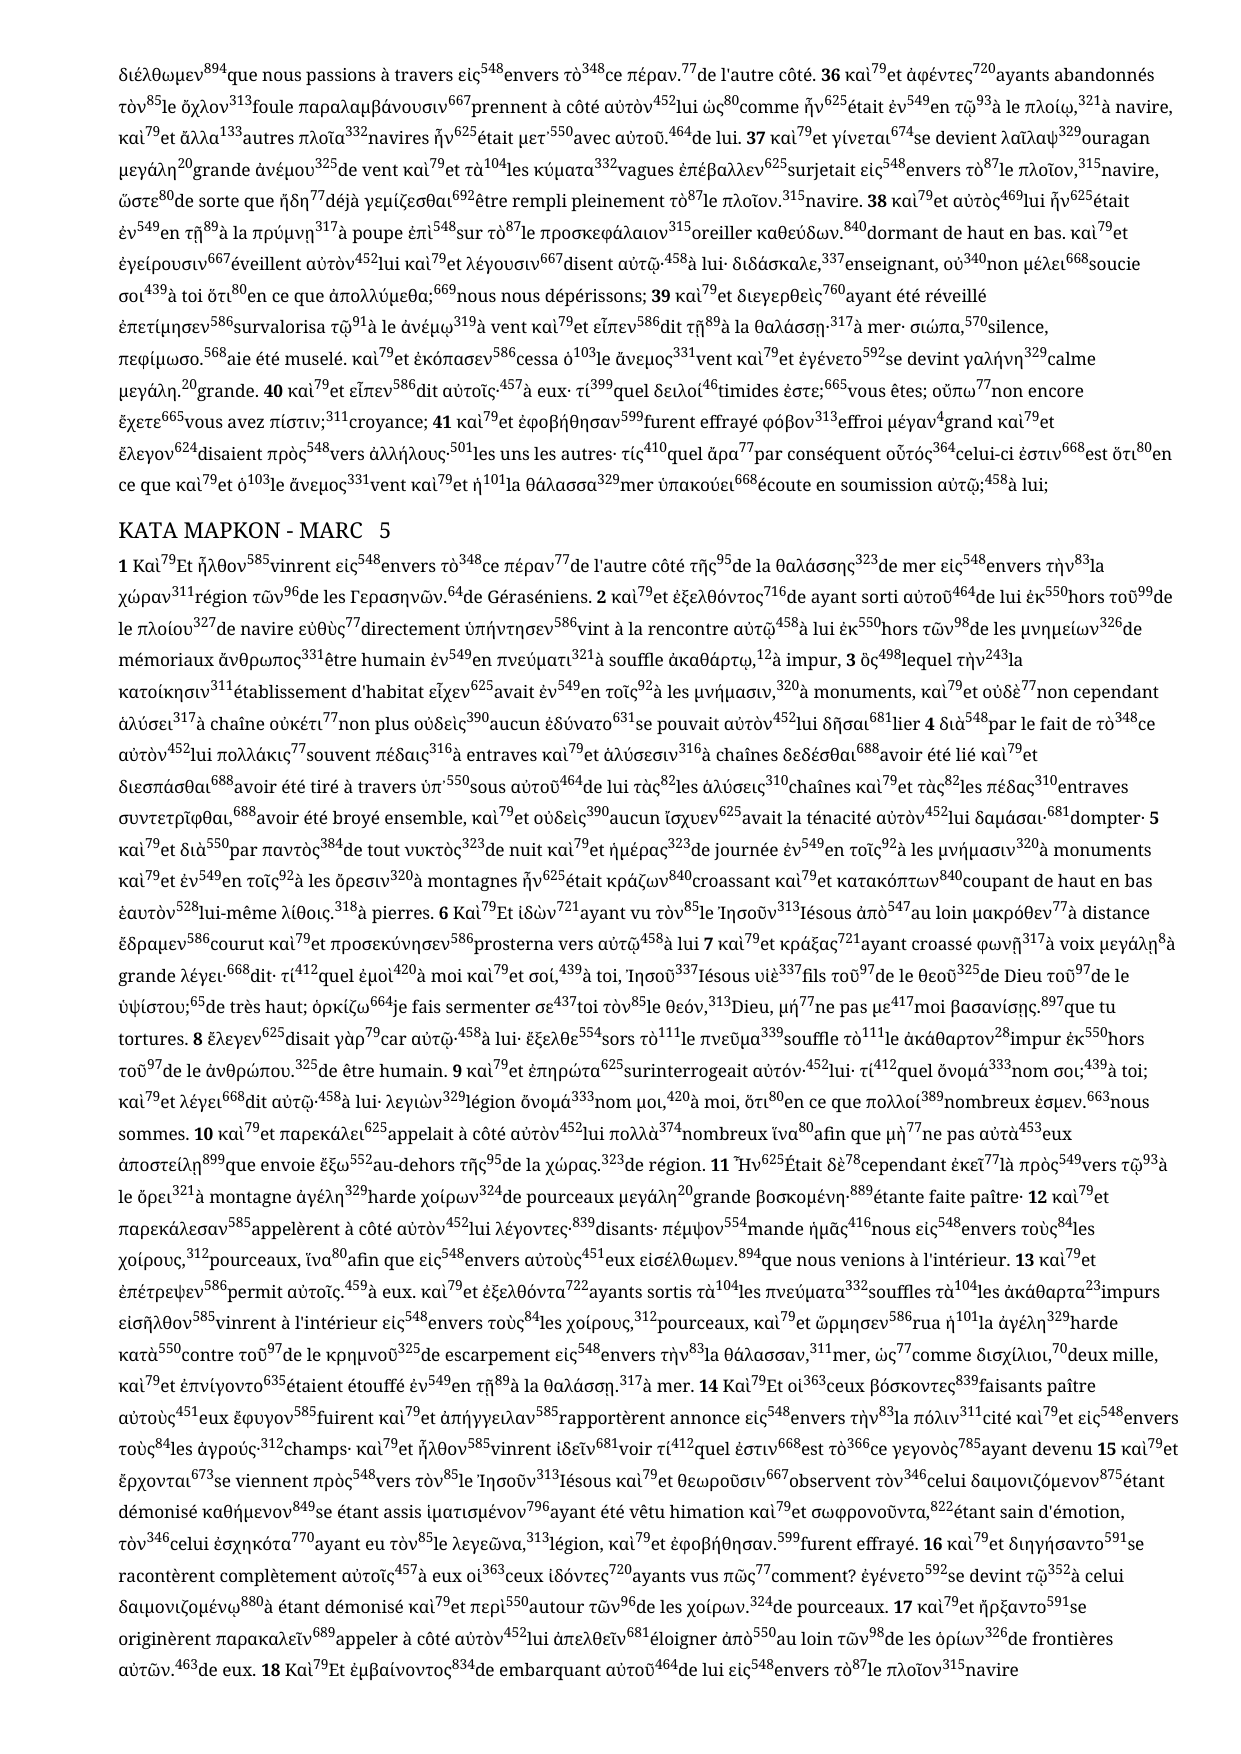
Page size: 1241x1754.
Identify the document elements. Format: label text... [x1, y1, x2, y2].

text 1 Καὶ79Et πάλιν77de nouveau ἤρξατο592se origina διδάσκειν689enseigner παρὰ548à côté τὴν83la θάλασσαν·311mer· καὶ79et συνάγεται680est mené ensemble πρὸς548vers αὐτὸν452lui ὄχλος331foule πλεῖστος,22plus nombreux, ὥστε80de sorte que αὐτὸν452lui εἰς548envers τὸ87le πλοῖον315navire ἐμβάντα707ayant embarqué καθῆσθαι690se être assis ἐν549en τῇ89à la θαλάσσῃ,317à mer, καὶ79et πᾶς287tout ὁ103le ὄχλος331foule πρὸς548vers τὴν83la θάλασσαν311mer ἐπὶ550sur τῆς95de la γῆς323de terre ἦσαν.624étaient. 2 καὶ79et ἐδίδασκεν625enseignait αὐτοὺς451eux ἐν549en παραβολαῖς316à paraboles πολλὰ374nombreux καὶ79et ἔλεγεν625disait αὐτοῖς457à eux ἐν549en τῇ89à la διδαχῇ317à enseignement αὐτοῦ·464de lui· 3 Ἀκούετε.569Écoutez. ἰδοὺ306voici ἐξῆλθεν586sortit ὁ364celui σπείρων840semant σπεῖραι.681semer. 4 καὶ79et ἐγένετο592se devint ἐν549en τῷ354à ce σπείρειν689semer ὃ392lequel μὲν77certes ἔπεσεν586tomba παρὰ548à côté τὴν83la ὁδόν,311chemin, καὶ79et ἦλθεν586vint τὰ104les πετεινὰ332volatiles καὶ79et κατέφαγεν586mangea complètement αὐτό.454lui. 5 καὶ79et ἄλλο392autre ἔπεσεν586tomba ἐπὶ548sur τὸ87le πετρῶδες55rocailleux ὅπου77là où οὐκ77non εἶχεν625avait γῆν311terre πολλήν,267nombreuse, καὶ79et εὐθὺς77directement ἐξανέτειλεν586leva de bas en haut au-dehors διὰ548par le fait de τὸ87le μὴ77ne pas ἔχειν689avoir βάθος315profondeur γῆς·323de terre· 6 καὶ79et ὅτε80lorsque ἀνέτειλεν586leva de bas en haut ὁ103le ἥλιος331soleil ἐκαυματίσθη600fut brûlé καὶ79et διὰ548par le fait de τὸ348ce μὴ77ne pas ἔχειν689avoir ῥίζαν311racine ἐξηράνθη.600fut séché. 7 καὶ79et ἄλλο392autre ἔπεσεν586tomba εἰς548envers τὰς82les ἀκάνθας,310épines, καὶ79et ἀνέβησαν585montèrent αἱ100les ἄκανθαι328épines καὶ79et συνέπνιξαν585étouffèrent avec αὐτό,454lui, καὶ79et καρπὸν313fruit οὐκ77non ἔδωκεν.586donna. 8 καὶ79et ἄλλα391autres ἔπεσεν586tomba εἰς548envers τὴν83la γῆν311terre τὴν83la καλὴν2belle καὶ79et ἐδίδου625donnait καρπὸν313fruit ἀναβαίνοντα841montants καὶ79et αὐξανόμενα892étants crûs καὶ79et ἔφερεν625portait ἓν548en τριάκοντα54trente καὶ79et ἓν549en ἑξήκοντα60à soixante καὶ79et ἓν549en ἑκατόν.60à cent. 9 καὶ79et ἔλεγεν·625disait· ὃς498lequel ἔχει668a ὦτα314oreilles ἀκούειν689écouter ἀκουέτω.572écoute. 10 Καὶ79Et ὅτε80lorsque ἐγένετο592se devint κατὰ548selon μόνας,370seules, ἠρώτων624interrogeaient αὐτὸν452lui οἱ468ceux περὶ548autour αὐτὸν452lui σὺν549avec τοῖς90à les δώδεκα58à douze τὰς82les παραβολάς.310paraboles. 11 καὶ79et ἔλεγεν625disait αὐτοῖς·457à eux· ὑμῖν438à vous τὸ105le μυστήριον333mystère δέδοται654a été donné τῆς95de la βασιλείας323de royauté τοῦ97de le θεοῦ·325de Dieu· ἐκείνοις351à ceux-là δὲ78cependant τοῖς485à ceux ἔξω77au-dehors ἐν549en παραβολαῖς316à paraboles τὰ365ces πάντα288tous γίνεται,674se devient, 12 ἵνα80afin que βλέποντες839regardants βλέπωσιν920que regardent καὶ79et μὴ77ne pas ἴδωσιν,898que voient, καὶ79et ἀκούοντες839écoutants ἀκούωσιν920que écoutent καὶ79et μὴ77ne pas συνιῶσιν,920que comprennent, μήποτε80de peur que ἐπιστρέψωσιν898que tournent sur καὶ79et ἀφεθῇ911que soit abandonné αὐτοῖς.457à eux. 13 Καὶ79Et λέγει668dit αὐτοῖς·457à eux· οὐκ77non οἴδατε639vous avez su τὴν83la παραβολὴν311parabole ταύτην,136celle-ci, καὶ79et πῶς77comment? πάσας266toutes τὰς82les παραβολὰς310paraboles γνώσεσθε;609vous vous connaîtrez; 14 ὁ364celui σπείρων840semant τὸν85le λόγον313discours σπείρει.668sème. 15 οὗτοι363ceux-ci δέ78cependant εἰσιν667sont οἱ363ceux παρὰ548à côté τὴν83la ὁδόν·311chemin· ὅπου77là où σπείρεται680est semé ὁ103le λόγος331discours καὶ79et ὅταν80lorsque le cas échéant ἀκούσωσιν,898que écoutent, εὐθὺς77directement ἔρχεται674se vient ὁ103le σατανᾶς331Satanas καὶ79et αἴρει668lève τὸν85le λόγον313discours τὸν346celui ἐσπαρμένον796ayant été semé εἰς548envers αὐτούς.451eux. 16 καὶ79et οὗτοί363ceux-ci εἰσιν667sont ὁμοίως77semblablement οἱ363ceux ἐπὶ548sur τὰ86les πετρώδη54rocailleux σπειρόμενοι,890étants semés, οἳ497lesquels ὅταν80lorsque le cas échéant ἀκούσωσιν898que écoutent τὸν85le λόγον313discours εὐθὺς77directement μετὰ550avec χαρᾶς323de joie λαμβάνουσιν667prennent αὐτόν,452lui, 17 καὶ79et οὐκ77non ἔχουσιν667ont ῥίζαν311racine ἐν549en ἑαυτοῖς532à eux-mêmes ἀλλὰ79mais πρόσκαιροί46vers des moments εἰσιν,667sont, εἶτα77puis γενομένης732de se ayante devenue θλίψεως323de oppression ἢ79ou διωγμοῦ325de poursuite διὰ548par le fait de τὸν85le λόγον313discours εὐθὺς77directement σκανδαλίζονται.679sont scandalisés. 18 καὶ79et ἄλλοι389autres εἰσὶν667sont οἱ363ceux εἰς548envers τὰς82les ἀκάνθας310épines σπειρόμενοι·890étants semés· οὗτοί363ceux-ci εἰσιν667sont οἱ363ceux τὸν85le λόγον313discours ἀκούσαντες,720ayants écoutés, 19 καὶ79et αἱ100les μέριμναι328inquiétudes τοῦ97de le αἰῶνος325de ère καὶ79et ἡ101la ἀπάτη329appât τοῦ97de le πλούτου325de richesse καὶ79et αἱ100les περὶ548autour τὰ86les λοιπὰ374restants ἐπιθυμίαι328désirs en fureurs εἰσπορευόμεναι864se allantes à l'intérieur συμπνίγουσιν667étouffent avec τὸν85le λόγον313discours καὶ79et ἄκαρπος47sans fruit γίνεται.674se devient. 20 καὶ79et ἐκεῖνοί363ceux-là εἰσιν667sont οἱ363ceux ἐπὶ548sur τὴν83la γῆν311terre τὴν83la καλὴν2belle σπαρέντες,759ayants étés semés, οἵτινες497lesquels des quelconques ἀκούουσιν667écoutent τὸν85le λόγον313discours καὶ79et παραδέχονται673se acceptent à côté καὶ79et καρποφοροῦσιν667colportent du fruit ἓν549en τριάκοντα60à trente καὶ79et ἓν549en ἑξήκοντα60à soixante καὶ79et ἓν549en ἑκατόν.60à cent. 21 Καὶ79Et ἔλεγεν625disait αὐτοῖς·457à eux· μήτι340ne serait-ce que ἔρχεται674se vient ὁ103le λύχνος331chandelle ἵνα80afin que ὑπὸ548sous τὸν85le μόδιον313muid τεθῇ911que soit posé ἢ79ou ὑπὸ548sous τὴν83la κλίνην;311lit; οὐχ340non ἵνα80afin que ἐπὶ548sur τὴν83la λυχνίαν311chandelier τεθῇ;911que soit posé; 22 οὐ77non γάρ79car ἐστιν668est κρυπτὸν49caché ἐὰν80si le cas échéant μὴ77ne pas ἵνα80afin que φανερωθῇ,911que soit rendu visible, οὐδὲ79non cependant ἐγένετο592se devint ἀπόκρυφον73caché au loin ἀλλ᾽79mais ἵνα80afin que ἔλθῃ899que vienne εἰς548envers φανερόν.55visible. 23 εἴ80si τις390un quelconque ἔχει668a ὦτα314oreilles ἀκούειν689écouter ἀκουέτω.572écoute. 24 Καὶ79Et ἔλεγεν625disait αὐτοῖς·457à eux· βλέπετε569regardez τί399quel ἀκούετε.665vous écoutez. ἐν549en ᾧ299à lequel μέτρῳ321à mesure μετρεῖτε665vous mesurez μετρηθήσεται619sera mesuré ὑμῖν438à vous καὶ79et προστεθήσεται619sera apposé ὑμῖν.438à vous. 25 ὃς498lequel γὰρ79car ἔχει,668a, δοθήσεται619sera donné αὐτῷ·458à lui· καὶ79et ὃς498lequel οὐκ77non ἔχει,668a, καὶ77aussi ὃ482lequel ἔχει668a ἀρθήσεται619sera levé ἀπ᾽550au loin αὐτοῦ.464de lui. 26 Καὶ79Et ἔλεγεν·625disait· οὕτως77ainsi ἐστὶν668est ἡ101la βασιλεία329royauté τοῦ97de le θεοῦ325de Dieu ὡς80comme ἄνθρωπος331être humain βάλῃ899que jette τὸν85le σπόρον313semaille ἐπὶ550sur τῆς95de la γῆς323de terre 27 καὶ79et καθεύδῃ921que dorme de haut en bas καὶ79et ἐγείρηται932que soit éveillé νύκτα311nuit καὶ79et ἡμέραν,311journée, καὶ79et ὁ103le σπόρος331semaille βλαστᾷ921que germe καὶ79et μηκύνηται927que se allonge ὡς77comme οὐκ77non οἶδεν642a su αὐτός.469lui. 28 αὐτομάτη69automate ἡ101la γῆ329terre καρποφορεῖ,668colporte du fruit, πρῶτον77premièrement χόρτον313herbe εἶτα77puis στάχυν313épi εἶτα77puis πλήρη[ς]22de plénitude σῖτον313froment ἐν549en τῷ91à le στάχυϊ.319à épi. 29 ὅταν80lorsque le cas échéant δὲ78cependant παραδοῖ899que transmette ὁ103le καρπός,331fruit, εὐθὺς77directement ἀποστέλλει668envoie τὸ87le δρέπανον,315faucille, ὅτι80en ce que παρέστηκεν642a dressé à côté ὁ103le θερισμός.331moisson. 30 Καὶ79Et ἔλεγεν·625disait· πῶς77comment? ὁμοιώσωμεν894que nous rendions semblable τὴν83la βασιλείαν311royauté τοῦ97de le θεοῦ325de Dieu ἢ79ou ἐν549en τίνι164à quelle αὐτὴν450elle παραβολῇ317à parabole θῶμεν;894que nous posions; 31 ὡς80comme κόκκῳ319à grain σινάπεως,327de sinapis, ὃς498lequel ὅταν80lorsque le cas échéant σπαρῇ911que soit semé ἐπὶ550sur τῆς95de la γῆς,323de terre, μικρότερον49plus petit ὂν842étant πάντων282de tous τῶν98de les σπερμάτων326de semences τῶν493de ces ἐπὶ550sur τῆς95de la γῆς,323de terre, 32 καὶ79et ὅταν80lorsque le cas échéant σπαρῇ,911que soit semé, ἀναβαίνει668monte καὶ79et γίνεται674se devient μεῖζον49plus grand πάντων282de tous τῶν98de les λαχάνων326de légumes καὶ79et ποιεῖ668fait κλάδους312branches μεγάλους,3grands, ὥστε80de sorte que δύνασθαι690se pouvoir ὑπὸ548sous τὴν83la σκιὰν311ombre αὐτοῦ466de lui τὰ86les πετεινὰ314volatiles τοῦ97de le οὐρανοῦ325de ciel κατασκηνοῦν.689dresser tente contre. 33 Καὶ79Et τοιαύταις141à telles παραβολαῖς316à paraboles πολλαῖς272à nombreuses ἐλάλει625bavardait αὐτοῖς457à eux τὸν85le λόγον313discours καθὼς77de haut en bas comme ἠδύναντο630se pouvaient ἀκούειν·689écouter· 34 χωρὶς552séparément δὲ78cependant παραβολῆς323de parabole οὐκ77non ἐλάλει625bavardait αὐτοῖς,457à eux, κατ᾽548selon ἰδίαν544en propre δὲ78cependant τοῖς250à les ἰδίοις120à en propres μαθηταῖς318à disciples ἐπέλυεν625expliquait πάντα.374tous. 35 Καὶ79Et λέγει668dit αὐτοῖς457à eux ἐν549en ἐκείνῃ142à celle-là τῇ89à la ἡμέρᾳ317à journée ὀψίας63de tardive γενομένης·732de se ayante devenue· διέλθωμεν894que nous passions à travers εἰς548envers τὸ348ce πέραν.77de l'autre côté. 36 καὶ79et ἀφέντες720ayants abandonnés τὸν85le ὄχλον313foule παραλαμβάνουσιν667prennent à côté αὐτὸν452lui ὡς80comme ἦν625était ἐν549en τῷ93à le πλοίῳ,321à navire, καὶ79et ἄλλα133autres πλοῖα332navires ἦν625était μετ᾽550avec αὐτοῦ.464de lui. 37 καὶ79et γίνεται674se devient λαῖλαψ329ouragan μεγάλη20grande ἀνέμου325de vent καὶ79et τὰ104les κύματα332vagues ἐπέβαλλεν625surjetait εἰς548envers τὸ87le πλοῖον,315navire, ὥστε80de sorte que ἤδη77déjà γεμίζεσθαι692être rempli pleinement τὸ87le πλοῖον.315navire. 38 καὶ79et αὐτὸς469lui ἦν625était ἐν549en τῇ89à la πρύμνῃ317à poupe ἐπὶ548sur τὸ87le προσκεφάλαιον315oreiller καθεύδων.840dormant de haut en bas. καὶ79et ἐγείρουσιν667éveillent αὐτὸν452lui καὶ79et λέγουσιν667disent αὐτῷ·458à lui· διδάσκαλε,337enseignant, οὐ340non μέλει668soucie σοι439à toi ὅτι80en ce que ἀπολλύμεθα;669nous nous dépérissons; 39 καὶ79et διεγερθεὶς760ayant été réveillé ἐπετίμησεν586survalorisa τῷ91à le ἀνέμῳ319à vent καὶ79et εἶπεν586dit τῇ89à la θαλάσσῃ·317à mer· σιώπα,570silence, πεφίμωσο.568aie été muselé. καὶ79et ἐκόπασεν586cessa ὁ103le ἄνεμος331vent καὶ79et ἐγένετο592se devint γαλήνη329calme μεγάλη.20grande. 40 καὶ79et εἶπεν586dit αὐτοῖς·457à eux· τί399quel δειλοί46timides ἐστε;665vous êtes; οὔπω77non encore ἔχετε665vous avez πίστιν;311croyance; 41 καὶ79et ἐφοβήθησαν599furent effrayé φόβον313effroi μέγαν4grand καὶ79et ἔλεγον624disaient πρὸς548vers ἀλλήλους·501les uns les autres· τίς410quel ἄρα77par conséquent οὗτός364celui-ci ἐστιν668est ὅτι80en ce que καὶ79et ὁ103le ἄνεμος331vent καὶ79et ἡ101la θάλασσα329mer ὑπακούει668écoute en soumission αὐτῷ;458à lui; [118, 59, 1181, 497]
text ΚΑΤΑ ΜΑΡΚΟΝ - MARC 5 [118, 516, 1181, 545]
text 1 Καὶ79Et ἦλθον585vinrent εἰς548envers τὸ348ce πέραν77de l'autre côté τῆς95de la θαλάσσης323de mer εἰς548envers τὴν83la χώραν311région τῶν96de les Γερασηνῶν.64de Géraséniens. 2 καὶ79et ἐξελθόντος716de ayant sorti αὐτοῦ464de lui ἐκ550hors τοῦ99de le πλοίου327de navire εὐθὺς77directement ὑπήντησεν586vint à la rencontre αὐτῷ458à lui ἐκ550hors τῶν98de les μνημείων326de mémoriaux ἄνθρωπος331être humain ἐν549en πνεύματι321à souffle ἀκαθάρτῳ,12à impur, 3 ὃς498lequel τὴν243la κατοίκησιν311établissement d'habitat εἶχεν625avait ἐν549en τοῖς92à les μνήμασιν,320à monuments, καὶ79et οὐδὲ77non cependant ἁλύσει317à chaîne οὐκέτι77non plus οὐδεὶς390aucun ἐδύνατο631se pouvait αὐτὸν452lui δῆσαι681lier 4 διὰ548par le fait de τὸ348ce αὐτὸν452lui πολλάκις77souvent πέδαις316à entraves καὶ79et ἁλύσεσιν316à chaînes δεδέσθαι688avoir été lié καὶ79et διεσπάσθαι688avoir été tiré à travers ὑπ᾽550sous αὐτοῦ464de lui τὰς82les ἁλύσεις310chaînes καὶ79et τὰς82les πέδας310entraves συντετρῖφθαι,688avoir été broyé ensemble, καὶ79et οὐδεὶς390aucun ἴσχυεν625avait la ténacité αὐτὸν452lui δαμάσαι·681dompter· 5 καὶ79et διὰ550par παντὸς384de tout νυκτὸς323de nuit καὶ79et ἡμέρας323de journée ἐν549en τοῖς92à les μνήμασιν320à monuments καὶ79et ἐν549en τοῖς92à les ὄρεσιν320à montagnes ἦν625était κράζων840croassant καὶ79et κατακόπτων840coupant de haut en bas ἑαυτὸν528lui-même λίθοις.318à pierres. 6 Καὶ79Et ἰδὼν721ayant vu τὸν85le Ἰησοῦν313Iésous ἀπὸ547au loin μακρόθεν77à distance ἔδραμεν586courut καὶ79et προσεκύνησεν586prosterna vers αὐτῷ458à lui 7 καὶ79et κράξας721ayant croassé φωνῇ317à voix μεγάλῃ8à grande λέγει·668dit· τί412quel ἐμοὶ420à moi καὶ79et σοί,439à toi, Ἰησοῦ337Iésous υἱὲ337fils τοῦ97de le θεοῦ325de Dieu τοῦ97de le ὑψίστου;65de très haut; ὁρκίζω664je fais sermenter σε437toi τὸν85le θεόν,313Dieu, μή77ne pas με417moi βασανίσῃς.897que tu tortures. 8 ἔλεγεν625disait γὰρ79car αὐτῷ·458à lui· ἔξελθε554sors τὸ111le πνεῦμα339souffle τὸ111le ἀκάθαρτον28impur ἐκ550hors τοῦ97de le ἀνθρώπου.325de être humain. 9 καὶ79et ἐπηρώτα625surinterrogeait αὐτόν·452lui· τί412quel ὄνομά333nom σοι;439à toi; καὶ79et λέγει668dit αὐτῷ·458à lui· λεγιὼν329légion ὄνομά333nom μοι,420à moi, ὅτι80en ce que πολλοί389nombreux ἐσμεν.663nous sommes. 10 καὶ79et παρεκάλει625appelait à côté αὐτὸν452lui πολλὰ374nombreux ἵνα80afin que μὴ77ne pas αὐτὰ453eux ἀποστείλῃ899que envoie ἔξω552au-dehors τῆς95de la χώρας.323de région. 11 Ἦν625Était δὲ78cependant ἐκεῖ77là πρὸς549vers τῷ93à le ὄρει321à montagne ἀγέλη329harde χοίρων324de pourceaux μεγάλη20grande βοσκομένη·889étante faite paître· 12 καὶ79et παρεκάλεσαν585appelèrent à côté αὐτὸν452lui λέγοντες·839disants· πέμψον554mande ἡμᾶς416nous εἰς548envers τοὺς84les χοίρους,312pourceaux, ἵνα80afin que εἰς548envers αὐτοὺς451eux εἰσέλθωμεν.894que nous venions à l'intérieur. 13 καὶ79et ἐπέτρεψεν586permit αὐτοῖς.459à eux. καὶ79et ἐξελθόντα722ayants sortis τὰ104les πνεύματα332souffles τὰ104les ἀκάθαρτα23impurs εἰσῆλθον585vinrent à l'intérieur εἰς548envers τοὺς84les χοίρους,312pourceaux, καὶ79et ὥρμησεν586rua ἡ101la ἀγέλη329harde κατὰ550contre τοῦ97de le κρημνοῦ325de escarpement εἰς548envers τὴν83la θάλασσαν,311mer, ὡς77comme δισχίλιοι,70deux mille, καὶ79et ἐπνίγοντο635étaient étouffé ἐν549en τῇ89à la θαλάσσῃ.317à mer. 14 Καὶ79Et οἱ363ceux βόσκοντες839faisants paître αὐτοὺς451eux ἔφυγον585fuirent καὶ79et ἀπήγγειλαν585rapportèrent annonce εἰς548envers τὴν83la πόλιν311cité καὶ79et εἰς548envers τοὺς84les ἀγρούς·312champs· καὶ79et ἦλθον585vinrent ἰδεῖν681voir τί412quel ἐστιν668est τὸ366ce γεγονὸς785ayant devenu 15 καὶ79et ἔρχονται673se viennent πρὸς548vers τὸν85le Ἰησοῦν313Iésous καὶ79et θεωροῦσιν667observent τὸν346celui δαιμονιζόμενον875étant démonisé καθήμενον849se étant assis ἱματισμένον796ayant été vêtu himation καὶ79et σωφρονοῦντα,822étant sain d'émotion, τὸν346celui ἐσχηκότα770ayant eu τὸν85le λεγεῶνα,313légion, καὶ79et ἐφοβήθησαν.599furent effrayé. 16 καὶ79et διηγήσαντο591se racontèrent complètement αὐτοῖς457à eux οἱ363ceux ἰδόντες720ayants vus πῶς77comment? ἐγένετο592se devint τῷ352à celui δαιμονιζομένῳ880à étant démonisé καὶ79et περὶ550autour τῶν96de les χοίρων.324de pourceaux. 17 καὶ79et ἤρξαντο591se originèrent παρακαλεῖν689appeler à côté αὐτὸν452lui ἀπελθεῖν681éloigner ἀπὸ550au loin τῶν98de les ὁρίων326de frontières αὐτῶν.463de eux. 18 Καὶ79Et ἐμβαίνοντος834de embarquant αὐτοῦ464de lui εἰς548envers τὸ87le πλοῖον315navire παρεκάλει625appelait à côté αὐτὸν452lui ὁ364celui δαιμονισθεὶς760ayant été démonisé ἵνα80afin que μετ᾽550avec αὐτοῦ464de lui ᾖ.921que soit. 19 καὶ79et οὐκ77non ἀφῆκεν586abandonna αὐτόν,452lui, ἀλλὰ79mais λέγει668dit αὐτῷ·458à lui· ὕπαγε570dirige en arrière εἰς548envers τὸν85le οἶκόν313maison σου442de toi πρὸς548vers τοὺς84les σοὺς432tiens καὶ79et ἀπάγγειλον554rapporte annonce αὐτοῖς457à eux ὅσα481autant lesquels ὁ103le κύριός331Maître σοι439à toi πεποίηκεν642a fait καὶ79et ἠλέησέν586fit miséricorde σε.437toi. 20 καὶ79et ἀπῆλθεν586éloigna καὶ79et ἤρξατο592se origina κηρύσσειν689annoncer ἐν549en τῇ89à la Δεκαπόλει317à Décapole ὅσα481autant lesquels ἐποίησεν586fit αὐτῷ458à lui ὁ103le Ἰησοῦς,331Iésous, καὶ79et πάντες389tous ἐθαύμαζον.624étonnaient. 21 Καὶ79Et διαπεράσαντος716de ayant traversé τοῦ97de le Ἰησοῦ325de Iésous [ἐν549[en τῷ93à le πλοίῳ]321à navire] πάλιν77de nouveau εἰς548envers τὸ348ce πέραν77de l'autre côté συνήχθη600fut mené ensemble ὄχλος331foule πολὺς287nombreux ἐπ᾽548sur αὐτόν,452lui, καὶ79et ἦν625était παρὰ548à côté τὴν83la θάλασσαν.311mer. 22 Καὶ79Et ἰδοὺ,306voici, ἔρχεται674se vient εἷς71un τῶν96de les ἀρχισυναγώγων,324de chefs de synagogues, ὀνόματι321à nom Ἰάϊρος,331Iairos, καὶ79et ἰδὼν721ayant vu αὐτὸν452lui πίπτει668tombe πρὸς548vers τοὺς84les πόδας312pieds αὐτοῦ464de lui 23 καὶ79et παρακαλεῖ668appelle à côté αὐτὸν452lui πολλὰ374nombreux λέγων840disant ὅτι80en ce que τὸ105le θυγάτριόν333petite fille μου424de moi ἐσχάτως77dernièrement ἔχει,668a, ἵνα80afin que ἐλθὼν721ayant venu ἐπιθῇς897que tu surposes τὰς82les χεῖρας310mains αὐτῇ456à elle ἵνα80afin que σωθῇ911que soit sauvé καὶ79et ζήσῃ.899que vive. 24 καὶ79et ἀπῆλθεν586éloigna μετ᾽550avec αὐτοῦ.464de lui. καὶ79et ἠκολούθει625suivait αὐτῷ458à lui ὄχλος331foule πολὺς287nombreux καὶ79et συνέθλιβον624oppressaient ensemble αὐτόν.452lui. 25 Καὶ79Et γυνὴ329femme οὖσα838étante ἐν549en ῥύσει317à écoulement αἵματος327de sang δώδεκα180douze ἔτη314ans 26 καὶ79et πολλὰ374nombreux παθοῦσα719ayante soufferte ὑπὸ550sous πολλῶν280de nombreux ἰατρῶν324de médecins καὶ79et δαπανήσασα719ayante dépensée τὰ347ces παρ᾽550à côté αὐτῆς535de elle-même πάντα374tous καὶ79et μηδὲν375ne pas un ὠφεληθεῖσα758ayante étée profitée ἀλλὰ79mais μᾶλλον77davantage εἰς548envers τὸ87le χεῖρον6pire ἐλθοῦσα,719ayante venue, 27 ἀκούσασα719ayante écoutée τὰ365ces περὶ550autour τοῦ97de le Ἰησοῦ,325de Iésous, ἐλθοῦσα719ayante venue ἐν549en τῷ91à le ὄχλῳ319à foule ὄπισθεν77de derrière ἥψατο592se toucha τοῦ99de le ἱματίου327de himation αὐτοῦ·464de lui· 28 ἔλεγεν625disait γὰρ79car ὅτι80en ce que ἐὰν80si le cas échéant ἅψωμαι901que je me touche κἂν77et si τῶν98de les ἱματίων326de himations αὐτοῦ464de lui σωθήσομαι.615je serai sauvé. 29 καὶ79et εὐθὺς77directement ἐξηράνθη600fut séché ἡ101la πηγὴ329source τοῦ99de le αἵματος327de sang αὐτῆς462de elle καὶ79et ἔγνω586connut τῷ253à le σώματι321à corps ὅτι80en ce que ἴαται654a été guéri ἀπὸ550au loin τῆς95de la μάστιγος.323de fouet. 30 καὶ79et εὐθὺς77directement ὁ103le Ἰησοῦς331Iésous ἐπιγνοὺς721ayant reconnu ἐν549en ἑαυτῷ533à lui-même τὴν83la ἐξ550hors αὐτοῦ464de lui δύναμιν311puissance ἐξελθοῦσαν705ayante sortie ἐπιστραφεὶς760ayant été tourné sur ἐν549en τῷ91à le ὄχλῳ319à foule ἔλεγεν·625disait· τίς410quel μου424de moi ἥψατο592se toucha τῶν98de les ἱματίων;326de himations; 31 καὶ79et ἔλεγον624disaient αὐτῷ458à lui οἱ102les μαθηταὶ330disciples αὐτοῦ·464de lui· βλέπεις666tu regardes τὸν85le ὄχλον313foule συνθλίβοντά822oppressant ensemble σε437toi καὶ79et λέγεις·666tu dis· τίς410quel μου424de moi ἥψατο;592se toucha; 32 καὶ79et περιεβλέπετο631se regardait autour ἰδεῖν681voir τὴν344celle τοῦτο348ce-ci ποιήσασαν.705ayante faite. 33 ἡ101la δὲ78cependant γυνὴ329femme φοβηθεῖσα758ayante étée effrayée καὶ79et τρέμουσα,838tremblante, εἰδυῖα781ayante sue ὃ500lequel γέγονεν642a devenu αὐτῇ,456à elle, ἦλθεν586vint καὶ79et προσέπεσεν586tomba vers αὐτῷ458à lui καὶ79et εἶπεν586dit αὐτῷ458à lui πᾶσαν267toute τὴν83la ἀλήθειαν.311vérité. 34 ὁ469celui δὲ78cependant εἶπεν586dit αὐτῇ·456à elle· θυγάτηρ,335fille, ἡ101la πίστις329croyance σου442de toi σέσωκέν642a sauvé σε·437toi· ὕπαγε570dirige en arrière εἰς548envers εἰρήνην311paix καὶ79et ἴσθι570sois ὑγιὴς45saine ἀπὸ550au loin τῆς95de la μάστιγός323de fouet σου.442de toi. 35 Ἔτι77Encore αὐτοῦ464de lui λαλοῦντος834de bavardant ἔρχονται673se viennent ἀπὸ550au loin τοῦ97de le ἀρχισυναγώγου325de chef de synagogue λέγοντες839disants ὅτι80en ce que ἡ101la θυγάτηρ329fille σου442de toi ἀπέθανεν·586mourut loin· τί399quel ἔτι77encore σκύλλεις666tu écorches τὸν85le διδάσκαλον;313enseignant; 36 ὁ103le δὲ78cependant Ἰησοῦς331Iésous παρακούσας721ayant écouté à côté τὸν85le λόγον313discours λαλούμενον875étant bavardé λέγει668dit τῷ91à le ἀρχισυναγώγῳ·319à chef de synagogue· μὴ77ne pas φοβοῦ,574te effraie, μόνον77seulement πίστευε.570crois. 37 καὶ79et οὐκ77non ἀφῆκεν586abandonna οὐδένα373aucun μετ᾽550avec αὐτοῦ464de lui συνακολουθῆσαι681suivre ensemble εἰ551si μὴ77ne pas τὸν85le Πέτρον313Pierre καὶ79et Ἰάκωβον313Iakobos καὶ79et Ἰωάννην313Ioannes τὸν85le ἀδελφὸν313frère Ἰακώβου.325de Iakobos. 38 καὶ79et ἔρχονται673se viennent εἰς548envers τὸν85le οἶκον313maison τοῦ97de le ἀρχισυναγώγου,325de chef de synagogue, καὶ79et θεωρεῖ668observe θόρυβον313tumulte καὶ79et κλαίοντας821pleurants καὶ79et ἀλαλάζοντας821criants alala πολλά,374nombreux, 39 καὶ79et εἰσελθὼν721ayant venu à l'intérieur λέγει668dit αὐτοῖς·457à eux· τί399quel θορυβεῖσθε677vous êtes tumultués καὶ79et κλαίετε;665vous pleurez; τὸ105le παιδίον333petit servant οὐκ77non ἀπέθανεν586mourut loin ἀλλὰ79mais καθεύδει.668dort de haut en bas. 40 καὶ79et κατεγέλων624riaient de haut en bas αὐτοῦ.464de lui. αὐτὸς469lui δὲ78cependant ἐκβαλὼν721ayant éjecté πάντας372tous παραλαμβάνει668prend à côté τὸν85le πατέρα313père τοῦ99de le παιδίου327de petit servant καὶ79et τὴν83la μητέρα311mère καὶ79et τοὺς345ceux μετ᾽550avec αὐτοῦ464de lui καὶ79et εἰσπορεύεται674se va à l'intérieur ὅπου80là où ἦν625était τὸ105le παιδίον.333petit servant. 41 καὶ79et κρατήσας721ayant saisi avec force τῆς95de la χειρὸς323de main τοῦ99de le παιδίου327de petit servant λέγει668dit αὐτῇ·456à elle· ταλιθα341Talitha κουμ,341koum, ὅ500lequel ἐστιν668est μεθερμηνευόμενον·893étant traduit· τὸ111le κοράσιον,339fillette, σοὶ439à toi λέγω,664je dis, ἔγειρε.570éveille. 42 καὶ79et εὐθὺς77directement ἀνέστη586redressa τὸ105le κοράσιον333fillette καὶ79et περιεπάτει·625piétinait autour· ἦν625était γὰρ79car ἐτῶν326de ans δώδεκα.192de douze. καὶ79et ἐξέστησαν585extasièrent [εὐθὺς]77[directement] ἐκστάσει317à extase μεγάλῃ.8à grande. 43 καὶ79et διεστείλατο592se équipa en séparant αὐτοῖς457à eux πολλὰ374nombreux ἵνα80afin que μηδεὶς390ne pas un γνοῖ899que connaisse τοῦτο,348ce-ci, καὶ79et εἶπεν586dit δοθῆναι683être donné αὐτῇ456à elle φαγεῖν.681manger. [118, 550, 1181, 1682]
